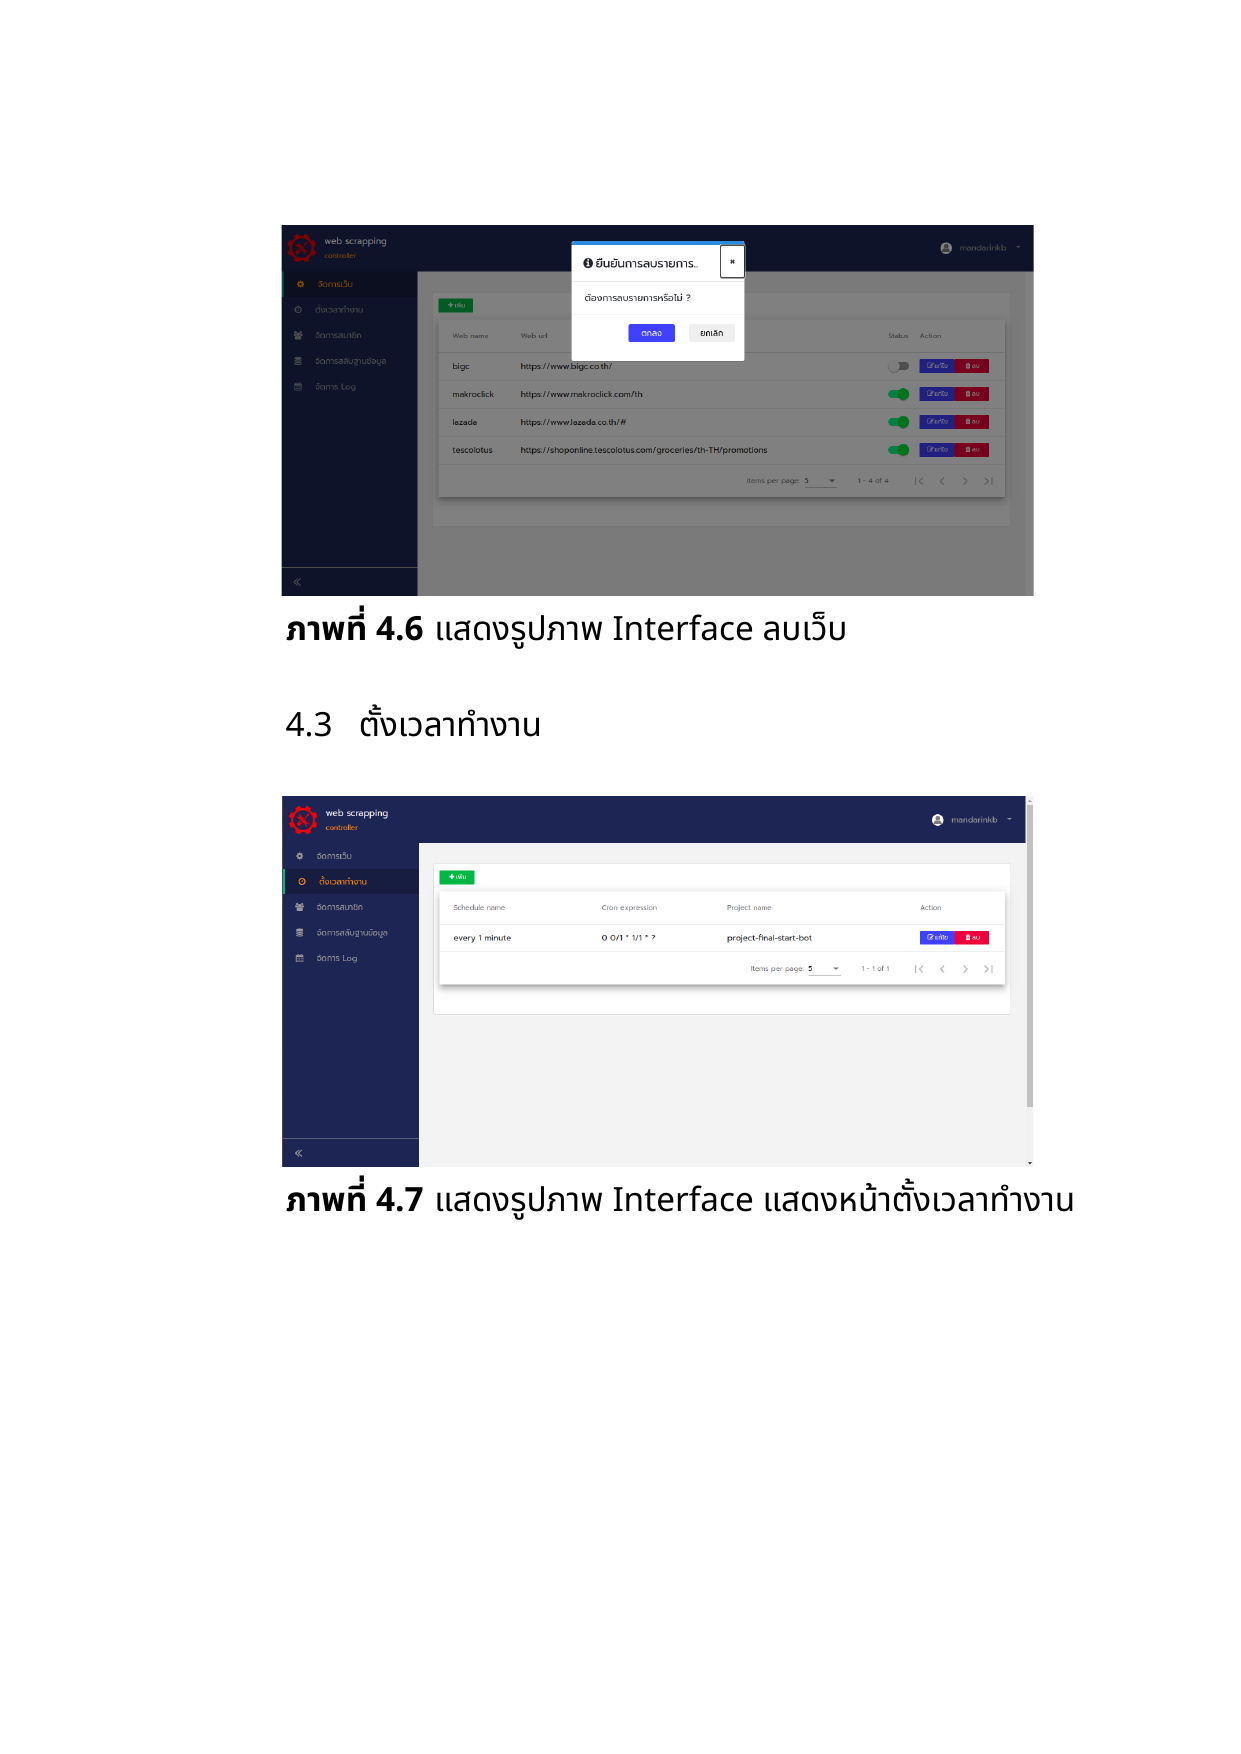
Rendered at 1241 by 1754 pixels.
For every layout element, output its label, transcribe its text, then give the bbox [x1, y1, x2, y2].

text ภาพที่ 4.6 แสดงรูปภาพ Interface ลบเว็บ [225, 596, 1091, 655]
picture [282, 796, 1034, 1167]
text 4.3 ตั้งเวลาทำงาน [225, 701, 1091, 751]
picture [281, 225, 1034, 596]
text ภาพที่ 4.7 แสดงรูปภาพ Interface แสดงหน้าตั้งเวลาทำงาน [225, 1167, 1091, 1226]
